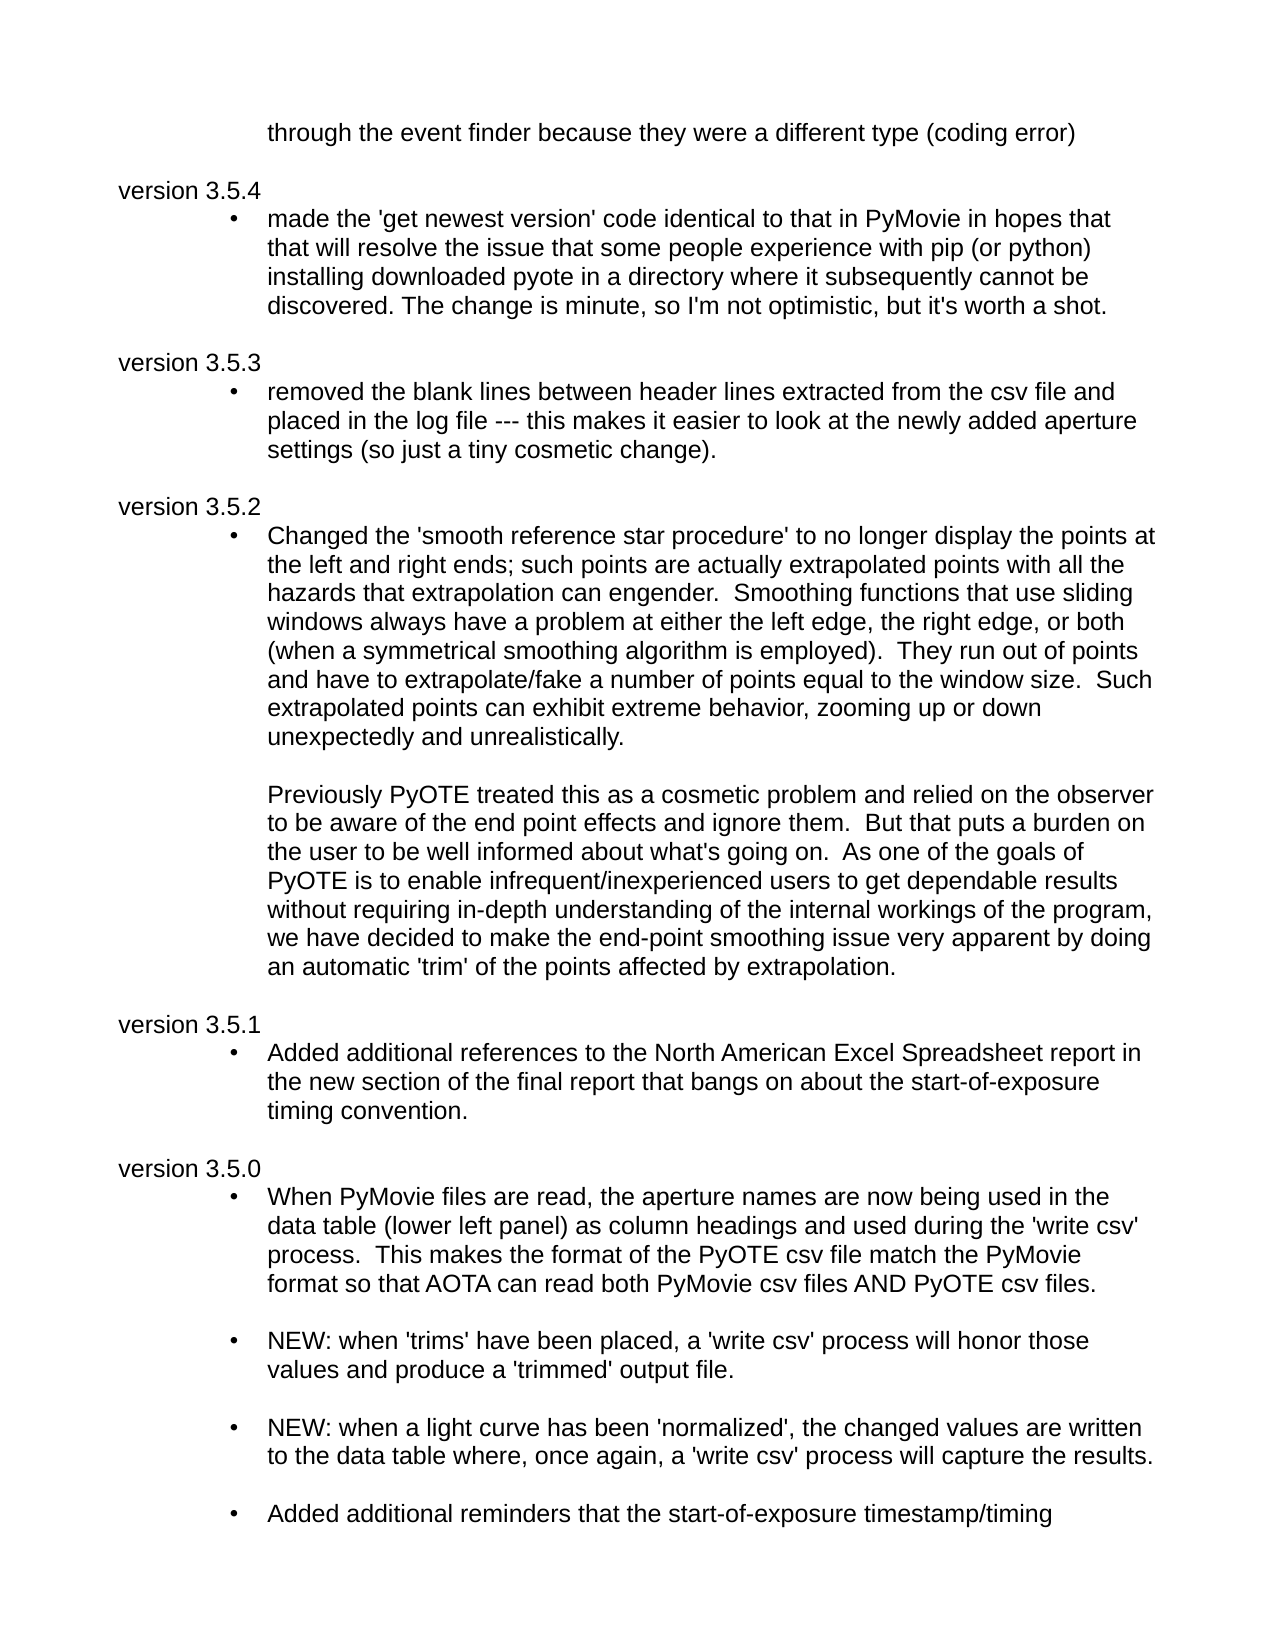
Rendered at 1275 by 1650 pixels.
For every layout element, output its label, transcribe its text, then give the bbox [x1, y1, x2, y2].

text version 3.5.4 [118, 176, 1157, 204]
list removed the blank lines between header lines extracted from the csv file and placed in the log file --- this makes it easier to look at the newly added aperture settings (so just a tiny cosmetic change). [229, 377, 1157, 492]
text version 3.5.1 [118, 1010, 1157, 1038]
list NEW: when 'trims' have been placed, a 'write csv' process will honor those values and produce a 'trimmed' output file. [229, 1326, 1157, 1412]
text version 3.5.3 [118, 348, 1157, 377]
text version 3.5.2 [118, 492, 1157, 521]
list made the 'get newest version' code identical to that in PyMovie in hopes that that will resolve the issue that some people experience with pip (or python) installing downloaded pyote in a directory where it subsequently cannot be discovered. The change is minute, so I'm not optimistic, but it's worth a shot. [229, 204, 1157, 348]
list Added additional reminders that the start-of-exposure timestamp/timing [229, 1499, 1157, 1528]
list Changed the 'smooth reference star procedure' to no longer display the points at the left and right ends; such points are actually extrapolated points with all the hazards that extrapolation can engender. Smoothing functions that use sliding windows always have a problem at either the left edge, the right edge, or both (when a symmetrical smoothing algorithm is employed). They run out of points and have to extrapolate/fake a number of points equal to the window size. Such extrapolated points can exhibit extreme behavior, zooming up or down unexpectedly and unrealistically. Previously PyOTE treated this as a cosmetic problem and relied on the observer to be aware of the end point effects and ignore them. But that puts a burden on the user to be well informed about what's going on. As one of the goals of PyOTE is to enable infrequent/inexperienced users to get dependable results without requiring in-depth understanding of the internal workings of the program, we have decided to make the end-point smoothing issue very apparent by doing an automatic 'trim' of the points affected by extrapolation. [229, 521, 1157, 1010]
list Added additional references to the North American Excel Spreadsheet report in the new section of the final report that bangs on about the start-of-exposure timing convention. [229, 1038, 1157, 1153]
text version 3.5.0 [118, 1153, 1157, 1182]
list through the event finder because they were a different type (coding error) [229, 118, 1157, 176]
list When PyMovie files are read, the aperture names are now being used in the data table (lower left panel) as column headings and used during the 'write csv' process. This makes the format of the PyOTE csv file match the PyMovie format so that AOTA can read both PyMovie csv files AND PyOTE csv files. [229, 1182, 1157, 1326]
list NEW: when a light curve has been 'normalized', the changed values are written to the data table where, once again, a 'write csv' process will capture the results. [229, 1412, 1157, 1499]
